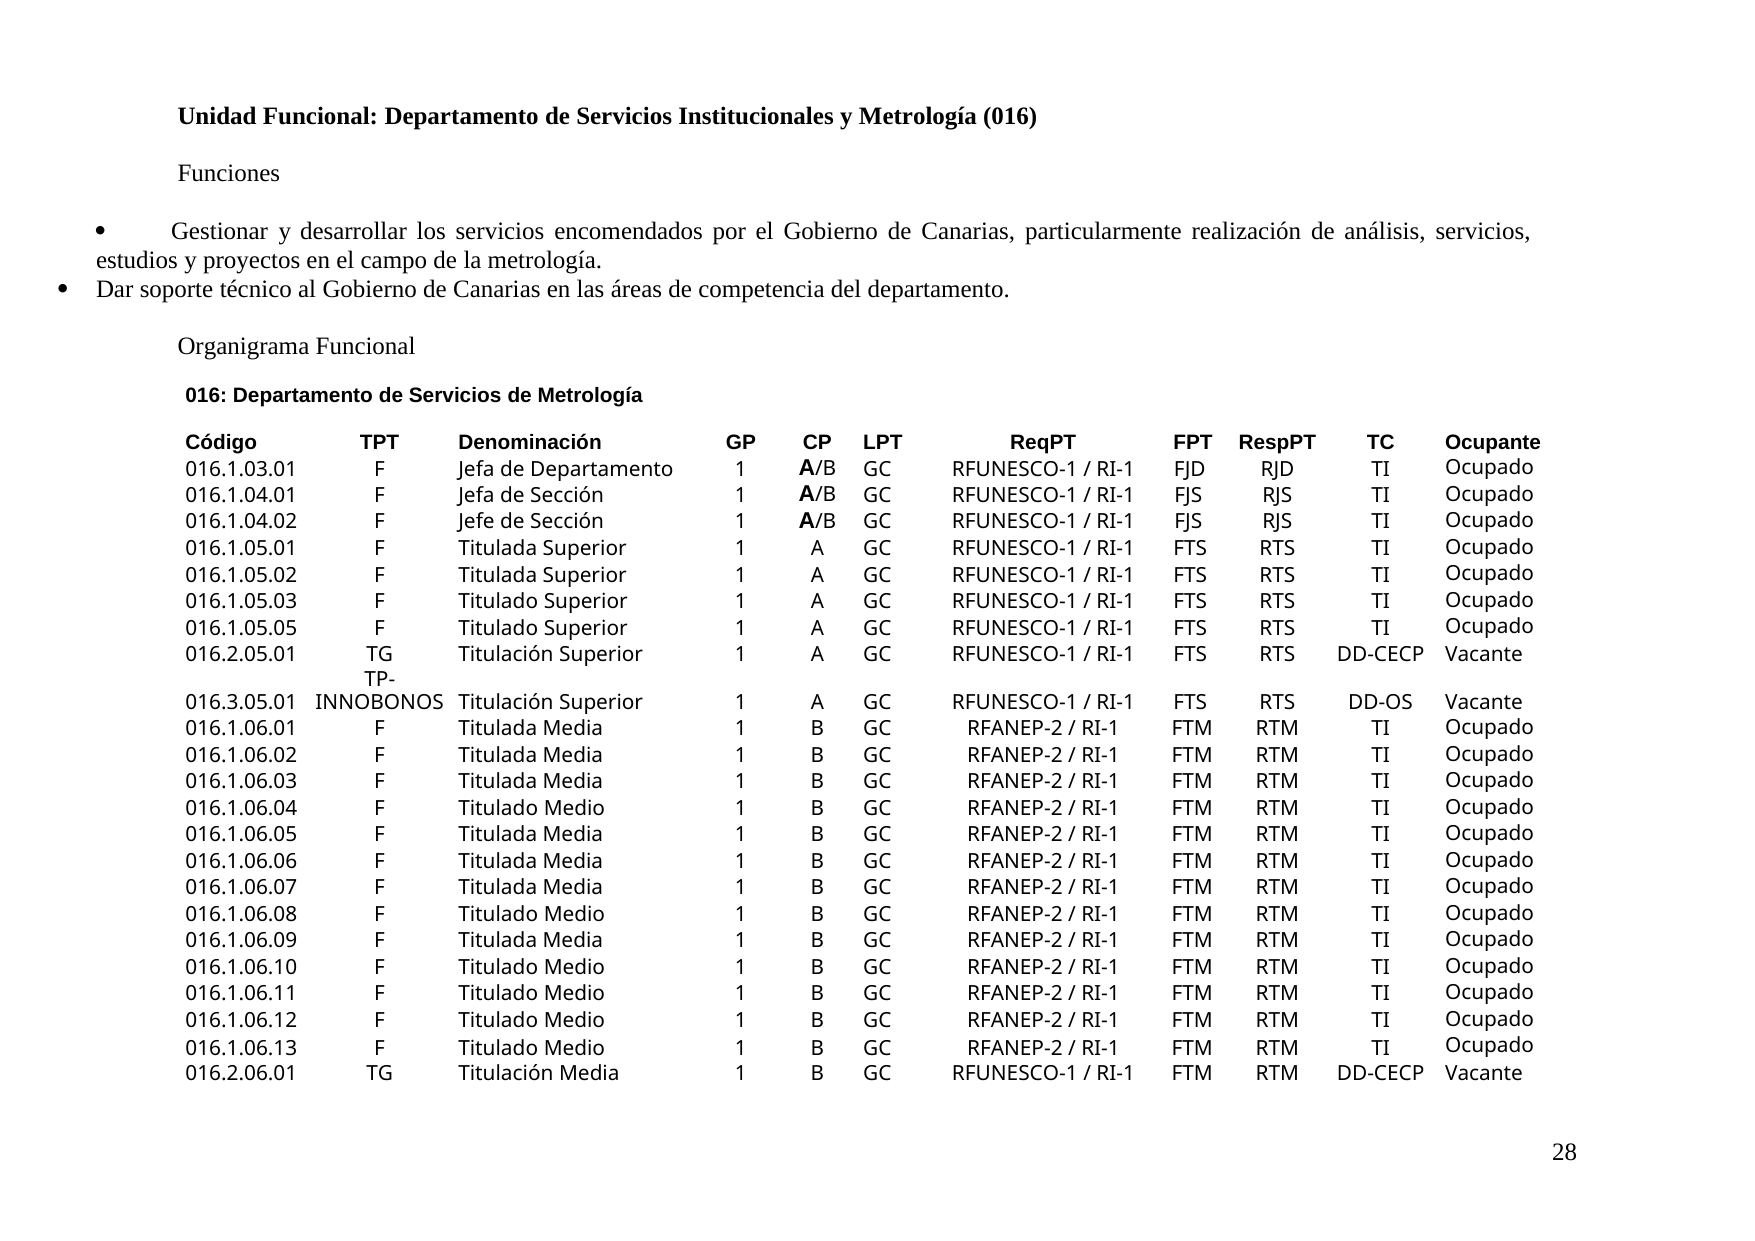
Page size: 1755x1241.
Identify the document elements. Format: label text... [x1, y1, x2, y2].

table_cell RFUNESCO-1 / RI-1 [924, 1062, 1155, 1087]
table_cell RespPT [1226, 420, 1323, 456]
table_cell 016.1.06.05 [164, 822, 305, 848]
table_cell Ocupado [1435, 742, 1561, 769]
table_cell Ocupado [1435, 928, 1561, 954]
table_cell GC [849, 589, 924, 615]
table_cell A [777, 562, 849, 588]
table_cell DD-OS [1324, 668, 1435, 716]
table_cell F [305, 769, 450, 795]
table_cell Ocupado [1435, 822, 1561, 848]
table_cell B [777, 1062, 849, 1087]
table_cell RTM [1226, 1008, 1323, 1034]
table_cell Ocupado [1435, 901, 1561, 928]
table_cell Titulación Superior [450, 668, 695, 716]
table_cell GC [849, 456, 924, 482]
table_cell 1 [695, 981, 777, 1007]
table_cell A [777, 668, 849, 716]
table_cell Vacante [1435, 668, 1561, 716]
table_cell GC [849, 981, 924, 1007]
table_cell GC [849, 716, 924, 742]
table_cell Ocupado [1435, 875, 1561, 901]
table_cell 1 [695, 875, 777, 901]
table_cell TI [1324, 589, 1435, 615]
table_cell B [777, 795, 849, 822]
table_cell 016.1.06.04 [164, 795, 305, 822]
table_cell GC [849, 509, 924, 535]
table_cell TI [1324, 954, 1435, 981]
table_cell RFUNESCO-1 / RI-1 [924, 509, 1155, 535]
table_cell TC [1324, 420, 1435, 456]
table_cell 016.1.06.11 [164, 981, 305, 1007]
table_cell RTS [1226, 643, 1323, 668]
table_cell B [777, 875, 849, 901]
table_cell B [777, 981, 849, 1007]
table_cell TI [1324, 1008, 1435, 1034]
table_cell TI [1324, 615, 1435, 643]
table_cell Titulado Medio [450, 901, 695, 928]
table_cell 1 [695, 954, 777, 981]
table_cell 016.1.06.07 [164, 875, 305, 901]
table_cell Ocupado [1435, 716, 1561, 742]
table_cell F [305, 562, 450, 588]
table_cell 1 [695, 795, 777, 822]
table_cell Titulación Media [450, 1062, 695, 1087]
table_cell 016.1.05.05 [164, 615, 305, 643]
table_cell F [305, 742, 450, 769]
table_cell 016.2.05.01 [164, 643, 305, 668]
table_cell Ocupado [1435, 795, 1561, 822]
table_cell B [777, 769, 849, 795]
table_cell TI [1324, 981, 1435, 1007]
table_cell F [305, 1008, 450, 1034]
table_cell TI [1324, 535, 1435, 562]
table_cell FTM [1155, 822, 1226, 848]
table_cell TP- INNOBONOS [305, 668, 450, 716]
table_header 016: Departamento de Servicios de Metrología [164, 384, 1561, 420]
table_cell TI [1324, 822, 1435, 848]
table_cell RTM [1226, 848, 1323, 875]
table_cell Titulada Media [450, 742, 695, 769]
table_cell FTM [1155, 1008, 1226, 1034]
table_cell A [777, 589, 849, 615]
table_cell RFANEP-2 / RI-1 [924, 981, 1155, 1007]
table_cell RJS [1226, 483, 1323, 509]
table_cell RFUNESCO-1 / RI-1 [924, 589, 1155, 615]
table_cell Titulado Medio [450, 1008, 695, 1034]
table_cell 016.1.05.01 [164, 535, 305, 562]
table_cell RTM [1226, 769, 1323, 795]
table_cell F [305, 795, 450, 822]
table_cell 016.1.06.10 [164, 954, 305, 981]
table_cell RTM [1226, 742, 1323, 769]
table_cell Titulada Superior [450, 535, 695, 562]
table_cell FTM [1155, 769, 1226, 795]
table_cell 016.1.06.02 [164, 742, 305, 769]
table_cell F [305, 822, 450, 848]
table_cell RFUNESCO-1 / RI-1 [924, 562, 1155, 588]
table_cell GC [849, 954, 924, 981]
table_cell RTS [1226, 589, 1323, 615]
table_cell TI [1324, 875, 1435, 901]
table_cell FJS [1155, 509, 1226, 535]
table_cell Titulado Medio [450, 954, 695, 981]
table_cell RFUNESCO-1 / RI-1 [924, 668, 1155, 716]
table_cell F [305, 848, 450, 875]
table_cell RFANEP-2 / RI-1 [924, 742, 1155, 769]
table_cell A [777, 643, 849, 668]
table_cell A/B [777, 483, 849, 509]
table_cell RTS [1226, 535, 1323, 562]
table_cell FTS [1155, 615, 1226, 643]
table_cell F [305, 875, 450, 901]
table_cell GP [695, 420, 777, 456]
table_cell TI [1324, 456, 1435, 482]
table_cell TI [1324, 848, 1435, 875]
table_cell RFANEP-2 / RI-1 [924, 928, 1155, 954]
table_cell 1 [695, 562, 777, 588]
table_cell Jefa de Departamento [450, 456, 695, 482]
table_cell B [777, 742, 849, 769]
table_cell Ocupado [1435, 562, 1561, 588]
table_cell Titulada Media [450, 848, 695, 875]
table_cell 016.1.06.03 [164, 769, 305, 795]
table_cell Ocupado [1435, 1008, 1561, 1034]
table_cell B [777, 1034, 849, 1062]
table_cell FTS [1155, 668, 1226, 716]
table_cell F [305, 901, 450, 928]
table_cell RTM [1226, 928, 1323, 954]
table_cell 1 [695, 1034, 777, 1062]
table_cell GC [849, 928, 924, 954]
table_cell DD-CECP [1324, 643, 1435, 668]
table_cell Ocupado [1435, 848, 1561, 875]
table_cell B [777, 901, 849, 928]
table_cell F [305, 483, 450, 509]
table_cell FTM [1155, 795, 1226, 822]
table_cell Titulada Media [450, 716, 695, 742]
table_cell Ocupado [1435, 981, 1561, 1007]
table_cell RTM [1226, 822, 1323, 848]
table_cell RTM [1226, 795, 1323, 822]
table_cell TI [1324, 716, 1435, 742]
table_cell RFANEP-2 / RI-1 [924, 1008, 1155, 1034]
table_cell F [305, 716, 450, 742]
table_cell F [305, 456, 450, 482]
table_cell FTM [1155, 901, 1226, 928]
table_cell 1 [695, 822, 777, 848]
table_cell Titulada Media [450, 822, 695, 848]
table_cell 1 [695, 668, 777, 716]
table_cell 016.1.06.08 [164, 901, 305, 928]
table_cell F [305, 954, 450, 981]
table_cell RFANEP-2 / RI-1 [924, 1034, 1155, 1062]
table_cell 1 [695, 509, 777, 535]
table_cell F [305, 509, 450, 535]
table_cell B [777, 822, 849, 848]
table_cell FTS [1155, 535, 1226, 562]
table_cell RFANEP-2 / RI-1 [924, 716, 1155, 742]
table_cell GC [849, 742, 924, 769]
table_cell Ocupante [1435, 420, 1561, 456]
table_cell Titulada Media [450, 928, 695, 954]
table_cell GC [849, 769, 924, 795]
table_cell FTM [1155, 716, 1226, 742]
table_cell GC [849, 615, 924, 643]
table_cell 016.1.06.06 [164, 848, 305, 875]
table_cell RTM [1226, 981, 1323, 1007]
table_cell GC [849, 643, 924, 668]
table_cell Denominación [450, 420, 695, 456]
table_cell TPT [305, 420, 450, 456]
table_cell GC [849, 822, 924, 848]
table_cell TI [1324, 742, 1435, 769]
table_cell RFUNESCO-1 / RI-1 [924, 456, 1155, 482]
table_cell RFANEP-2 / RI-1 [924, 875, 1155, 901]
table_cell F [305, 615, 450, 643]
table_cell B [777, 954, 849, 981]
table_cell RFANEP-2 / RI-1 [924, 795, 1155, 822]
table_cell RFANEP-2 / RI-1 [924, 954, 1155, 981]
table_cell 016.1.05.02 [164, 562, 305, 588]
table_cell Ocupado [1435, 615, 1561, 643]
table_cell Ocupado [1435, 1034, 1561, 1062]
table_cell 1 [695, 716, 777, 742]
table_cell GC [849, 1062, 924, 1087]
table_cell GC [849, 901, 924, 928]
table_cell FTM [1155, 742, 1226, 769]
table_cell 1 [695, 1062, 777, 1087]
table_cell FTM [1155, 954, 1226, 981]
table_cell GC [849, 535, 924, 562]
table_cell 1 [695, 901, 777, 928]
table_cell Titulado Medio [450, 795, 695, 822]
table_cell FJS [1155, 483, 1226, 509]
table_cell Ocupado [1435, 509, 1561, 535]
table_cell RFUNESCO-1 / RI-1 [924, 483, 1155, 509]
table_cell 016.2.06.01 [164, 1062, 305, 1087]
table_cell 1 [695, 769, 777, 795]
table_cell F [305, 1034, 450, 1062]
table_cell TI [1324, 1034, 1435, 1062]
table_cell TI [1324, 795, 1435, 822]
table_cell B [777, 928, 849, 954]
text Organigrama Funcional [177, 331, 1600, 360]
table_cell Titulado Medio [450, 981, 695, 1007]
table_cell A [777, 535, 849, 562]
table_cell F [305, 981, 450, 1007]
table_cell 016.1.05.03 [164, 589, 305, 615]
table_cell RTS [1226, 562, 1323, 588]
table_cell GC [849, 1008, 924, 1034]
table_cell Titulado Superior [450, 615, 695, 643]
table_cell Ocupado [1435, 483, 1561, 509]
table_cell 016.1.06.13 [164, 1034, 305, 1062]
text Funciones [177, 158, 1600, 187]
table_cell RFANEP-2 / RI-1 [924, 769, 1155, 795]
table_cell 016.1.04.01 [164, 483, 305, 509]
table_cell FTM [1155, 875, 1226, 901]
list Gestionar y desarrollar los servicios encomendados por el Gobierno de Canarias, particularmente realización de análisis, servicios, estudios y proyectos en el campo de la metrología. [96, 216, 1577, 274]
table_cell Vacante [1435, 643, 1561, 668]
table_cell GC [849, 848, 924, 875]
table_cell TI [1324, 483, 1435, 509]
table_cell FPT [1155, 420, 1226, 456]
table_cell Titulada Media [450, 769, 695, 795]
table_cell Ocupado [1435, 535, 1561, 562]
table_cell Titulado Superior [450, 589, 695, 615]
table_cell B [777, 716, 849, 742]
table_cell Ocupado [1435, 589, 1561, 615]
table_cell 1 [695, 535, 777, 562]
table_cell Jefe de Sección [450, 509, 695, 535]
table_cell RFUNESCO-1 / RI-1 [924, 615, 1155, 643]
table_cell RTM [1226, 716, 1323, 742]
table_cell FTS [1155, 589, 1226, 615]
table_cell FTM [1155, 1062, 1226, 1087]
table_cell 1 [695, 483, 777, 509]
table_cell 016.1.03.01 [164, 456, 305, 482]
table_cell Titulación Superior [450, 643, 695, 668]
table_cell GC [849, 668, 924, 716]
table_cell FTM [1155, 981, 1226, 1007]
table_cell RFUNESCO-1 / RI-1 [924, 643, 1155, 668]
table_cell Titulada Superior [450, 562, 695, 588]
table_cell Ocupado [1435, 954, 1561, 981]
table_cell GC [849, 875, 924, 901]
table_cell RFANEP-2 / RI-1 [924, 848, 1155, 875]
table_cell FTM [1155, 1034, 1226, 1062]
table_cell RFANEP-2 / RI-1 [924, 901, 1155, 928]
table_cell B [777, 1008, 849, 1034]
table_cell FTS [1155, 643, 1226, 668]
table_cell 1 [695, 456, 777, 482]
table_cell FTM [1155, 928, 1226, 954]
table_cell F [305, 928, 450, 954]
table_cell A/B [777, 509, 849, 535]
table_cell RFANEP-2 / RI-1 [924, 822, 1155, 848]
table_cell B [777, 848, 849, 875]
table_cell RFUNESCO-1 / RI-1 [924, 535, 1155, 562]
table_cell Jefa de Sección [450, 483, 695, 509]
table_cell Ocupado [1435, 769, 1561, 795]
table_cell DD-CECP [1324, 1062, 1435, 1087]
table_cell FTM [1155, 848, 1226, 875]
table_cell TI [1324, 509, 1435, 535]
table_cell TG [305, 643, 450, 668]
subtitle Unidad Funcional: Departamento de Servicios Institucionales y Metrología (016) [177, 101, 1600, 130]
table_cell F [305, 535, 450, 562]
table_cell GC [849, 795, 924, 822]
table_cell RTS [1226, 615, 1323, 643]
table_cell 016.1.06.09 [164, 928, 305, 954]
table_cell TI [1324, 562, 1435, 588]
table_cell RJD [1226, 456, 1323, 482]
table_cell FJD [1155, 456, 1226, 482]
table_cell Vacante [1435, 1062, 1561, 1087]
table_cell GC [849, 483, 924, 509]
table_cell CP [777, 420, 849, 456]
table_cell 016.1.06.12 [164, 1008, 305, 1034]
table_cell Titulado Medio [450, 1034, 695, 1062]
table_cell A [777, 615, 849, 643]
table_cell FTS [1155, 562, 1226, 588]
table_cell ReqPT [924, 420, 1155, 456]
table_cell Titulada Media [450, 875, 695, 901]
table_cell TI [1324, 769, 1435, 795]
table_cell RTM [1226, 901, 1323, 928]
table_cell F [305, 589, 450, 615]
table_cell Código [164, 420, 305, 456]
table_cell GC [849, 562, 924, 588]
table_cell 1 [695, 643, 777, 668]
table_cell GC [849, 1034, 924, 1062]
table_cell 016.1.06.01 [164, 716, 305, 742]
table_cell RTS [1226, 668, 1323, 716]
table_cell 1 [695, 848, 777, 875]
table_cell 1 [695, 742, 777, 769]
list Dar soporte técnico al Gobierno de Canarias en las áreas de competencia del departamento. [58, 274, 1600, 303]
table_cell RTM [1226, 1034, 1323, 1062]
table_cell LPT [849, 420, 924, 456]
table_cell TG [305, 1062, 450, 1087]
table_cell 1 [695, 615, 777, 643]
table_cell 016.3.05.01 [164, 668, 305, 716]
table_cell RTM [1226, 1062, 1323, 1087]
table_cell RTM [1226, 954, 1323, 981]
table_cell TI [1324, 928, 1435, 954]
table_cell 1 [695, 928, 777, 954]
table_cell RTM [1226, 875, 1323, 901]
table_cell Ocupado [1435, 456, 1561, 482]
table_cell TI [1324, 901, 1435, 928]
table_cell 016.1.04.02 [164, 509, 305, 535]
table_cell 1 [695, 589, 777, 615]
table_cell RJS [1226, 509, 1323, 535]
table_cell A/B [777, 456, 849, 482]
table_cell 1 [695, 1008, 777, 1034]
